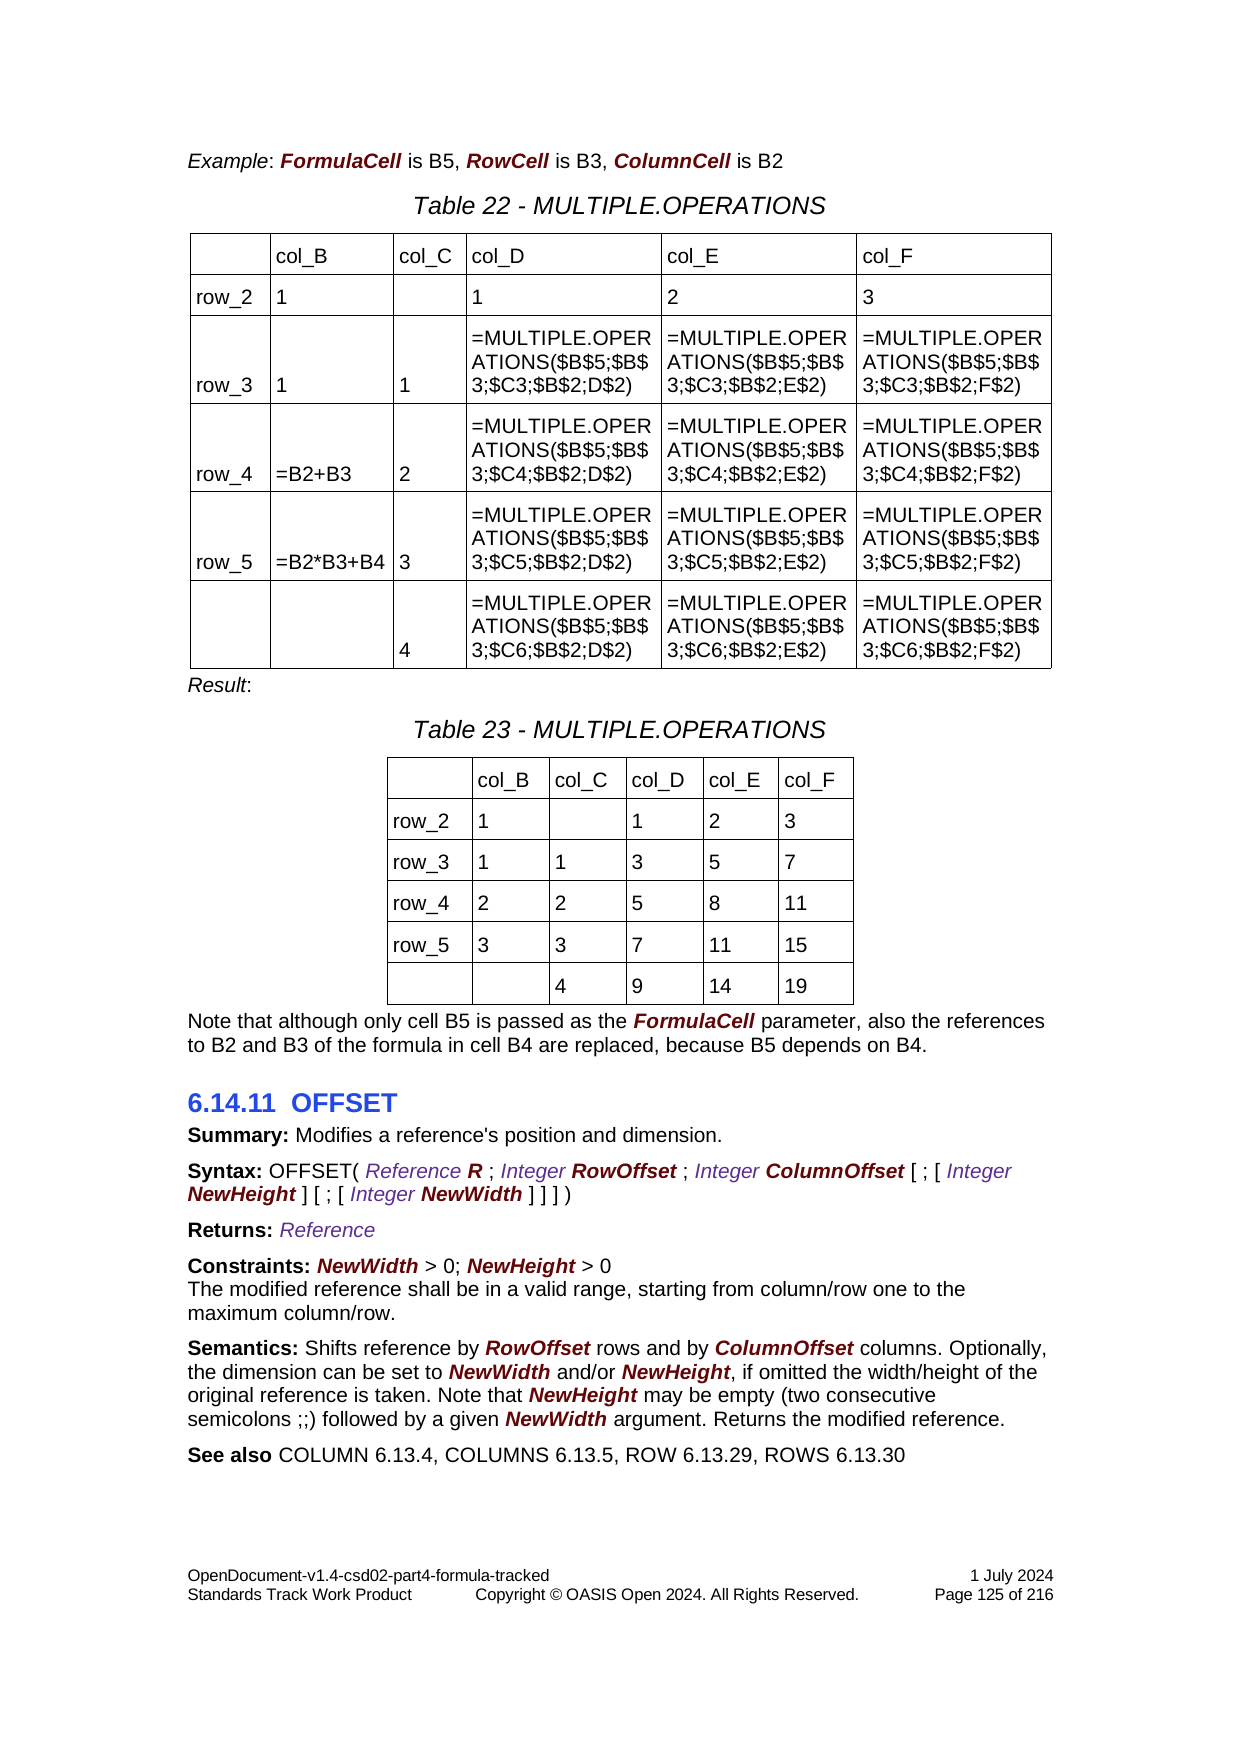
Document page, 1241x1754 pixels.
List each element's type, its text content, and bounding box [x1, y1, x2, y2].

table_cell 1 [550, 840, 626, 880]
text Example: FormulaCell is B5, RowCell is B3, ColumnCell is B2 [187, 150, 1053, 173]
table_cell =B2*B3+B4 [271, 492, 393, 579]
table_header [388, 758, 472, 798]
table_cell row_4 [388, 881, 472, 921]
table_cell [550, 799, 626, 839]
table_cell 8 [704, 881, 778, 921]
table_cell =MULTIPLE.OPERATIONS($B$5;$B$3;$C5;$B$2;D$2) [467, 492, 661, 579]
table_cell [191, 581, 270, 668]
table_cell 9 [627, 963, 703, 1003]
table_cell =MULTIPLE.OPERATIONS($B$5;$B$3;$C4;$B$2;D$2) [467, 404, 661, 491]
text Table 22 - MULTIPLE.OPERATIONS [187, 192, 1053, 220]
table_cell 15 [779, 922, 853, 962]
table_header col_E [662, 234, 856, 274]
table_cell =MULTIPLE.OPERATIONS($B$5;$B$3;$C5;$B$2;F$2) [857, 492, 1051, 579]
table_cell =B2+B3 [271, 404, 393, 491]
table_cell 7 [779, 840, 853, 880]
table_cell 4 [550, 963, 626, 1003]
table_cell =MULTIPLE.OPERATIONS($B$5;$B$3;$C6;$B$2;F$2) [857, 581, 1051, 668]
table_cell 1 [394, 316, 466, 403]
table_cell 4 [394, 581, 466, 668]
table_cell 2 [704, 799, 778, 839]
table_header col_B [473, 758, 549, 798]
table_cell 1 [627, 799, 703, 839]
table_header col_C [550, 758, 626, 798]
table_cell row_3 [191, 316, 270, 403]
table_cell [271, 581, 393, 668]
table_cell 11 [704, 922, 778, 962]
subtitle OFFSET [187, 1088, 1053, 1118]
table_cell =MULTIPLE.OPERATIONS($B$5;$B$3;$C3;$B$2;F$2) [857, 316, 1051, 403]
table_cell 7 [627, 922, 703, 962]
text Syntax: OFFSET( Reference R ; Integer RowOffset ; Integer ColumnOffset [ ; [ Integer NewHeight ] [ ; [ Integer NewWidth ] ] ] ) [187, 1159, 1053, 1206]
table_cell 5 [704, 840, 778, 880]
table_cell 2 [550, 881, 626, 921]
table_cell row_5 [191, 492, 270, 579]
table_cell 2 [473, 881, 549, 921]
table_cell 5 [627, 881, 703, 921]
table_cell 3 [857, 275, 1051, 315]
table_cell 1 [473, 840, 549, 880]
table_cell 14 [704, 963, 778, 1003]
table_cell 1 [467, 275, 661, 315]
table_cell =MULTIPLE.OPERATIONS($B$5;$B$3;$C3;$B$2;E$2) [662, 316, 856, 403]
table_header col_F [779, 758, 853, 798]
table_cell row_2 [191, 275, 270, 315]
table_cell =MULTIPLE.OPERATIONS($B$5;$B$3;$C5;$B$2;E$2) [662, 492, 856, 579]
table_cell 1 [271, 275, 393, 315]
table_cell =MULTIPLE.OPERATIONS($B$5;$B$3;$C4;$B$2;F$2) [857, 404, 1051, 491]
text See also COLUMN 6.13.4, COLUMNS 6.13.5, ROW 6.13.29, ROWS 6.13.30 [187, 1443, 1053, 1467]
table_cell 3 [394, 492, 466, 579]
table_header col_C [394, 234, 466, 274]
table_header col_B [271, 234, 393, 274]
table_cell 3 [627, 840, 703, 880]
table_cell =MULTIPLE.OPERATIONS($B$5;$B$3;$C6;$B$2;D$2) [467, 581, 661, 668]
table_cell 3 [779, 799, 853, 839]
table_header col_F [857, 234, 1051, 274]
table_header [191, 234, 270, 274]
table_cell =MULTIPLE.OPERATIONS($B$5;$B$3;$C6;$B$2;E$2) [662, 581, 856, 668]
table_cell 1 [473, 799, 549, 839]
table_header col_D [627, 758, 703, 798]
table_cell row_4 [191, 404, 270, 491]
table_cell 2 [662, 275, 856, 315]
table_cell 1 [271, 316, 393, 403]
table_header col_D [467, 234, 661, 274]
table_cell 3 [550, 922, 626, 962]
text Note that although only cell B5 is passed as the FormulaCell parameter, also the references to B2 and B3 of the formula in cell B4 are replaced, because B5 depends on B4. [187, 1009, 1053, 1057]
table_cell =MULTIPLE.OPERATIONS($B$5;$B$3;$C3;$B$2;D$2) [467, 316, 661, 403]
text Summary: Modifies a reference's position and dimension. [187, 1124, 1053, 1147]
table_cell row_5 [388, 922, 472, 962]
text Constraints: NewWidth > 0; NewHeight > 0 The modified reference shall be in a valid range, starting from column/row one to the maximum column/row. [187, 1254, 1053, 1325]
table_cell =MULTIPLE.OPERATIONS($B$5;$B$3;$C4;$B$2;E$2) [662, 404, 856, 491]
table_header col_E [704, 758, 778, 798]
table_cell row_2 [388, 799, 472, 839]
text Table 23 - MULTIPLE.OPERATIONS [187, 716, 1053, 744]
text Semantics: Shifts reference by RowOffset rows and by ColumnOffset columns. Optionally, the dimension can be set to NewWidth and/or NewHeight, if omitted the width/height of the original reference is taken. Note that NewHeight may be empty (two consecutive semicolons ;;) followed by a given NewWidth argument. Returns the modified reference. [187, 1337, 1053, 1431]
table_cell [473, 963, 549, 1003]
table_cell [394, 275, 466, 315]
text Returns: Reference [187, 1218, 1053, 1242]
table_cell row_3 [388, 840, 472, 880]
table_cell 2 [394, 404, 466, 491]
table_cell 3 [473, 922, 549, 962]
table_cell 11 [779, 881, 853, 921]
table_cell 19 [779, 963, 853, 1003]
table_cell [388, 963, 472, 1003]
text Result: [187, 674, 1053, 697]
